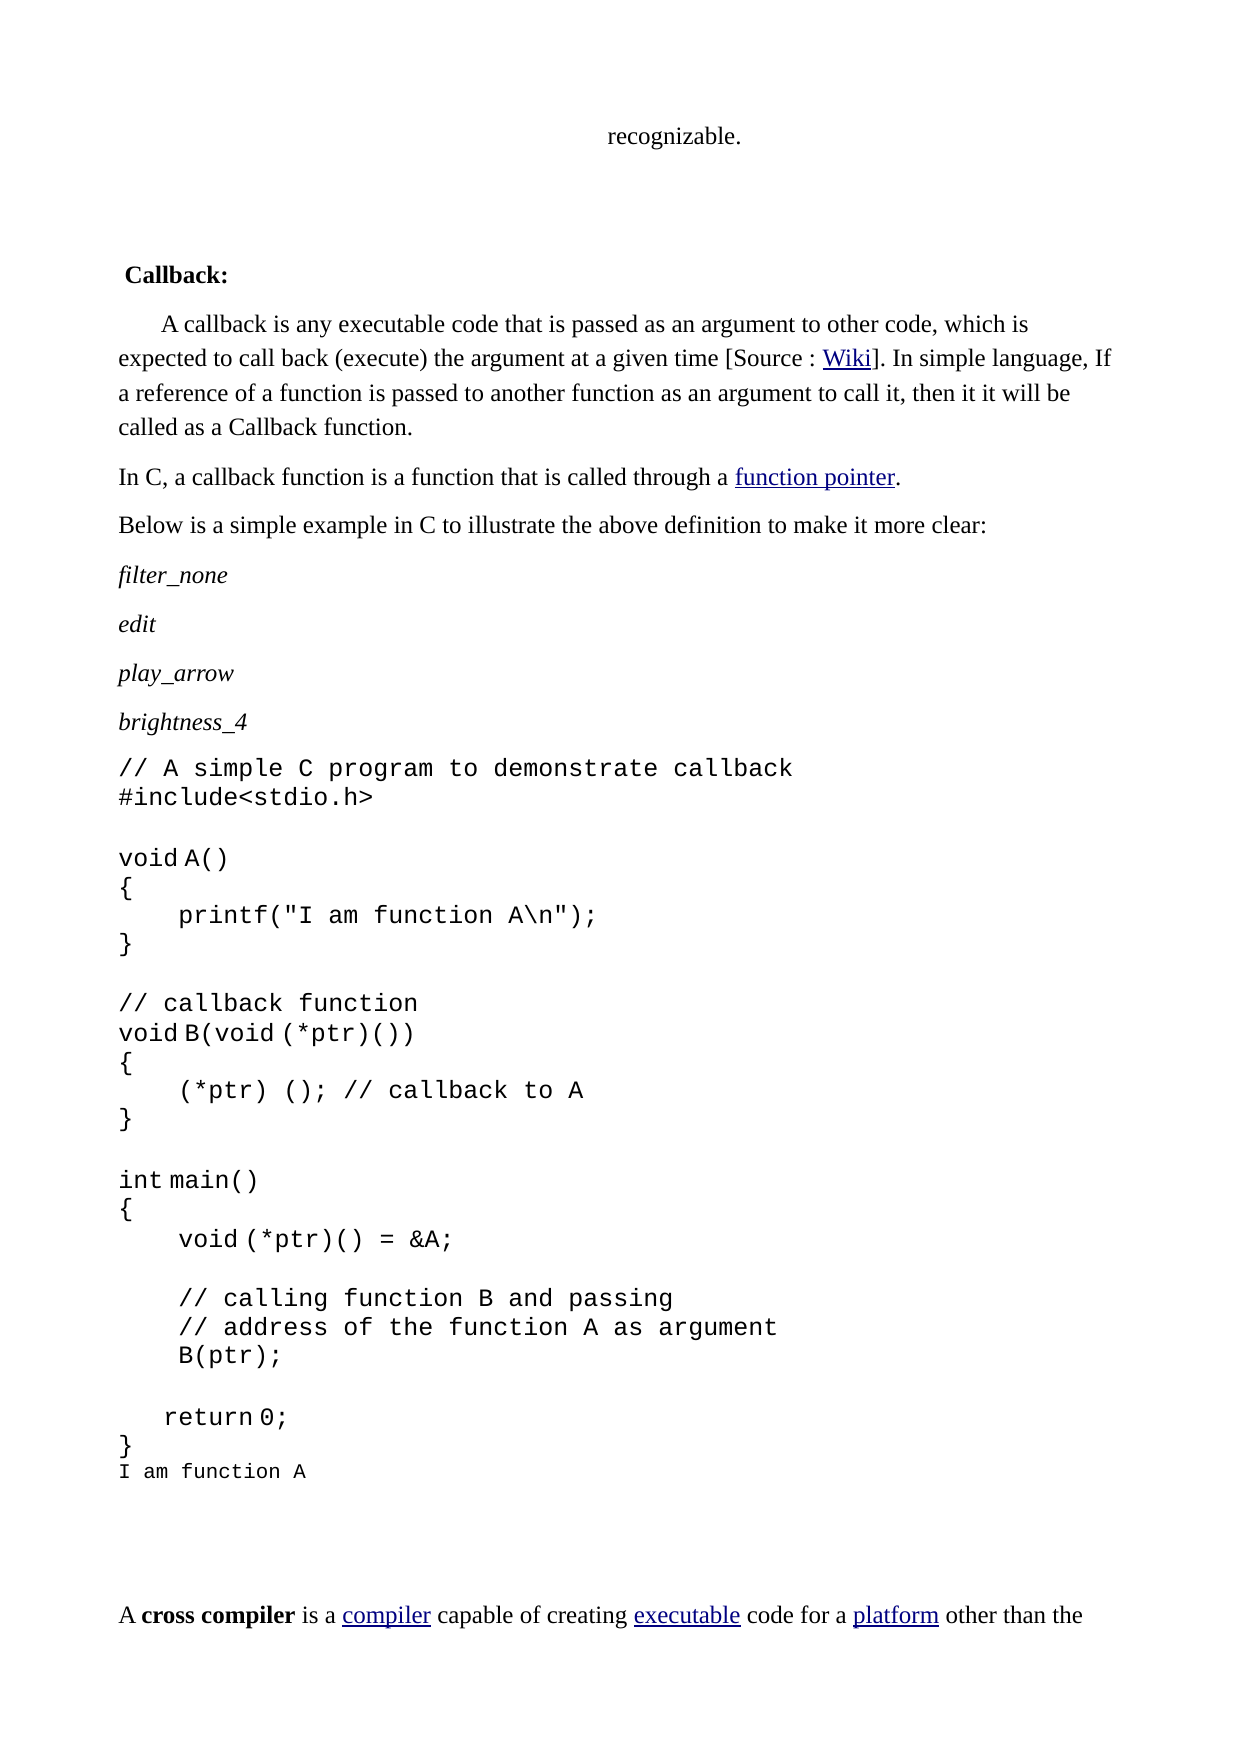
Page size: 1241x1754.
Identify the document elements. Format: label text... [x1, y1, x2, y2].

text I am function A [118, 1461, 1122, 1484]
text filter_none [118, 560, 1122, 588]
text Below is a simple example in C to illustrate the above definition to make it more clear: [118, 511, 1122, 539]
text edit [118, 609, 1122, 637]
table_cell [118, 118, 604, 182]
text brightness_4 [118, 707, 1122, 736]
table_cell recognizable. [605, 118, 1122, 182]
text A callback is any executable code that is passed as an argument to other code, which is expected to call back (execute) the argument at a given time [Source : Wiki]. In simple language, If a reference of a function is passed to another function as an argument to call it, then it it will be called as a Callback function. [118, 309, 1122, 441]
text play_arrow [118, 658, 1122, 687]
text A cross compiler is a compiler capable of creating executable code for a platform other than the [118, 1600, 1122, 1629]
text In C, a callback function is a function that is called through a function pointer. [118, 462, 1122, 490]
text Callback: [118, 260, 1122, 289]
table_header // A simple C program to demonstrate callback #include<stdio.h> void A() { printf("I am function A\n"); } // callback function void B(void (*ptr)()) { (*ptr) (); // callback to A } int main() { void (*ptr)() = &A; // calling function B and passing // address of the function A as argument B(ptr); return 0; } [118, 756, 819, 1461]
